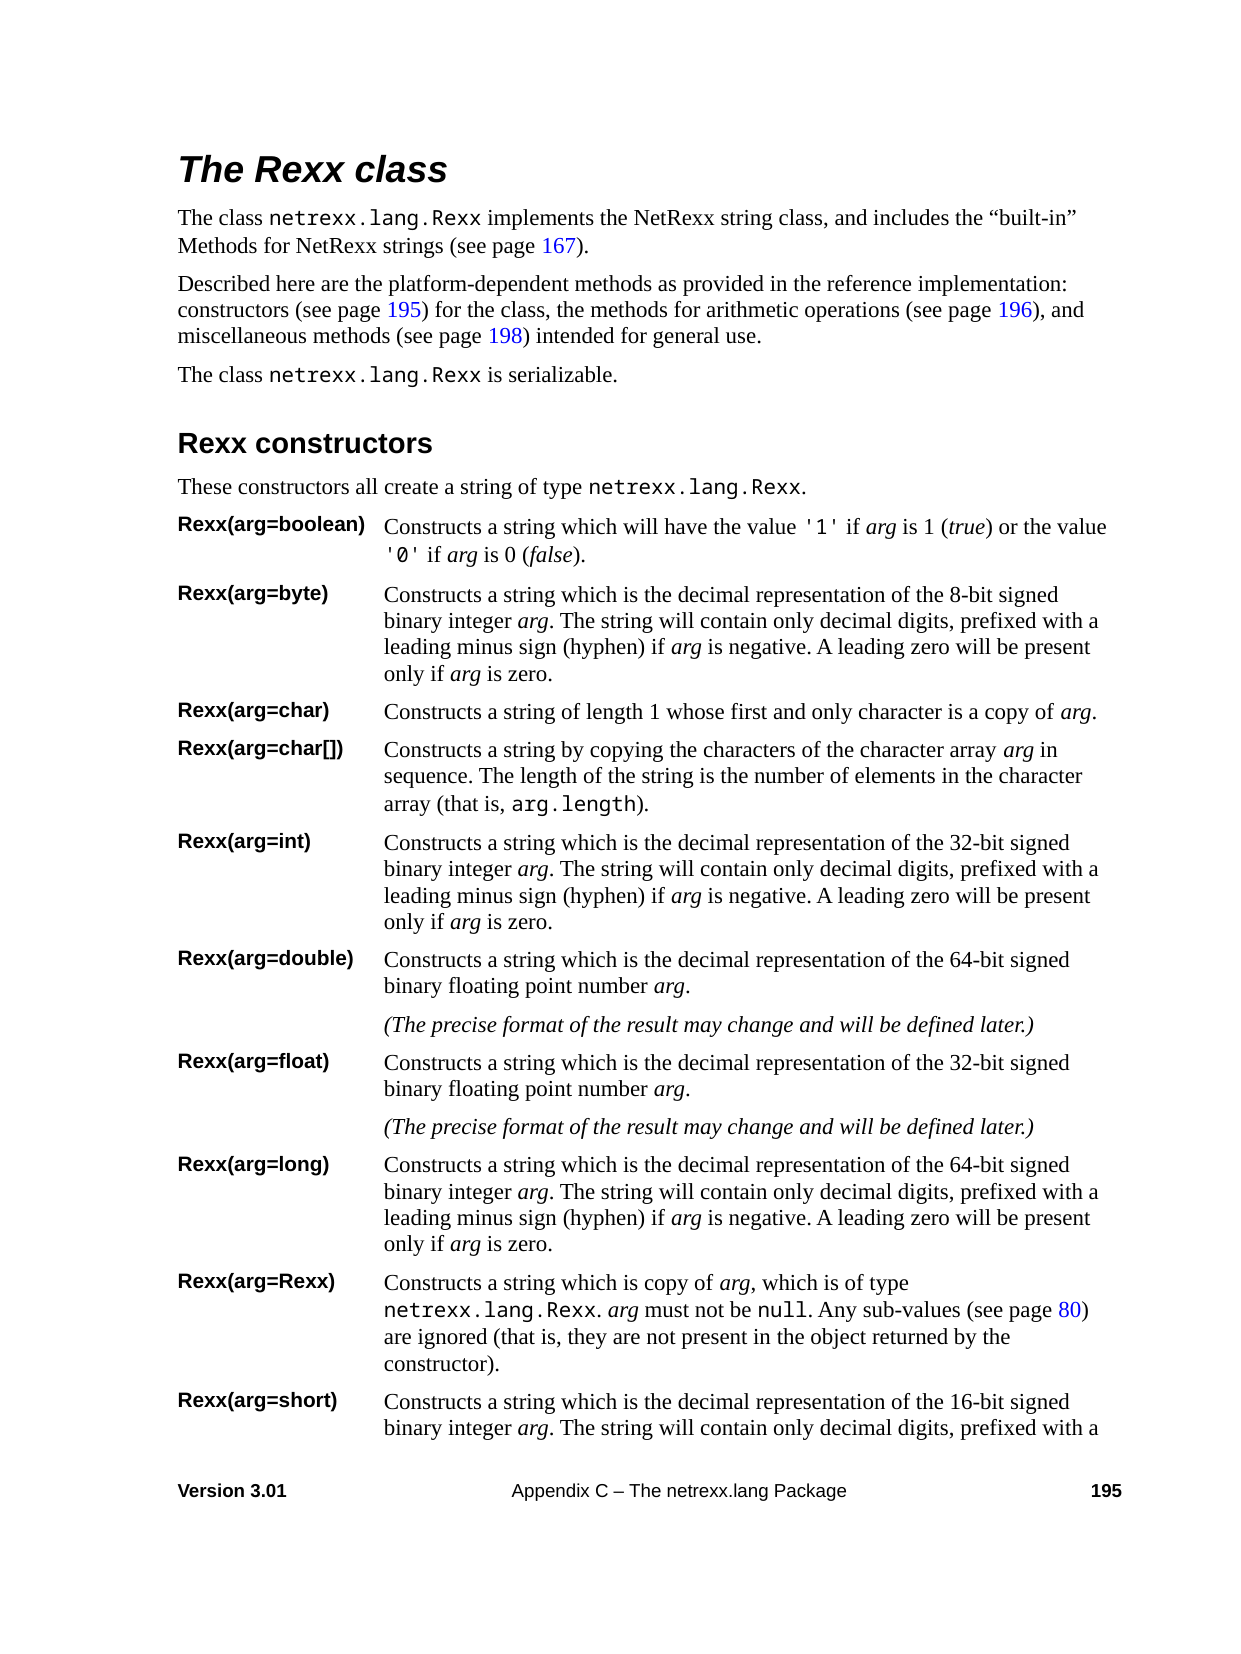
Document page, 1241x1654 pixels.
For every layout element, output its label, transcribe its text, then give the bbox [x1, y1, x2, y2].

table_cell Constructs a string which is copy of arg, which is of type netrexx.lang.Rexx. arg must not be null. Any sub-values (see page 76) are ignored (that is, they are not present in the object returned by the constructor). [384, 1269, 1122, 1388]
subtitle The Rexx class [177, 148, 1122, 191]
text The class netrexx.lang.Rexx is serializable. [177, 361, 1122, 389]
table_cell Constructs a string which is the decimal representation of the 8-bit signed binary integer arg. The string will contain only decimal digits, prefixed with a leading minus sign (hyphen) if arg is negative. A leading zero will be present only if arg is zero. [384, 581, 1122, 698]
table_cell Rexx(arg=byte) [177, 581, 384, 698]
table_header Constructs a string which will have the value '1' if arg is 1 (true) or the value '0' if arg is 0 (false). [384, 512, 1122, 581]
text The class netrexx.lang.Rexx implements the NetRexx string class, and includes the “built-in” Methods for NetRexx strings (see page 158). [177, 203, 1122, 258]
table_cell Constructs a string which is the decimal representation of the 64-bit signed binary integer arg. The string will contain only decimal digits, prefixed with a leading minus sign (hyphen) if arg is negative. A leading zero will be present only if arg is zero. [384, 1151, 1122, 1268]
table_cell Rexx(arg=float) [177, 1049, 384, 1151]
table_cell Constructs a string which is the decimal representation of the 16-bit signed binary integer arg. The string will contain only decimal digits, prefixed with a [384, 1388, 1122, 1441]
table_cell Rexx(arg=char[]) [177, 736, 384, 829]
table_cell Rexx(arg=long) [177, 1151, 384, 1268]
table_cell Rexx(arg=double) [177, 946, 384, 1049]
table_header Rexx(arg=boolean) [177, 512, 384, 581]
subtitle Rexx constructors [177, 426, 1122, 459]
table_cell Constructs a string which is the decimal representation of the 64-bit signed binary floating point number arg. (The precise format of the result may change and will be defined later.) [384, 946, 1122, 1049]
table_cell Rexx(arg=Rexx) [177, 1269, 384, 1388]
table_cell Rexx(arg=short) [177, 1388, 384, 1441]
text Described here are the platform-dependent methods as provided in the reference implementation: constructors (see page 185) for the class, the methods for arithmetic operations (see page 186), and miscellaneous methods (see page 188) intended for general use. [177, 270, 1122, 349]
table_cell Rexx(arg=int) [177, 829, 384, 946]
table_cell Constructs a string which is the decimal representation of the 32-bit signed binary floating point number arg. (The precise format of the result may change and will be defined later.) [384, 1049, 1122, 1151]
table_cell Rexx(arg=char) [177, 698, 384, 736]
text These constructors all create a string of type netrexx.lang.Rexx. [177, 472, 1122, 500]
table_cell Constructs a string by copying the characters of the character array arg in sequence. The length of the string is the number of elements in the character array (that is, arg.length). [384, 736, 1122, 829]
table_cell Constructs a string which is the decimal representation of the 32-bit signed binary integer arg. The string will contain only decimal digits, prefixed with a leading minus sign (hyphen) if arg is negative. A leading zero will be present only if arg is zero. [384, 829, 1122, 946]
table_cell Constructs a string of length 1 whose first and only character is a copy of arg. [384, 698, 1122, 736]
